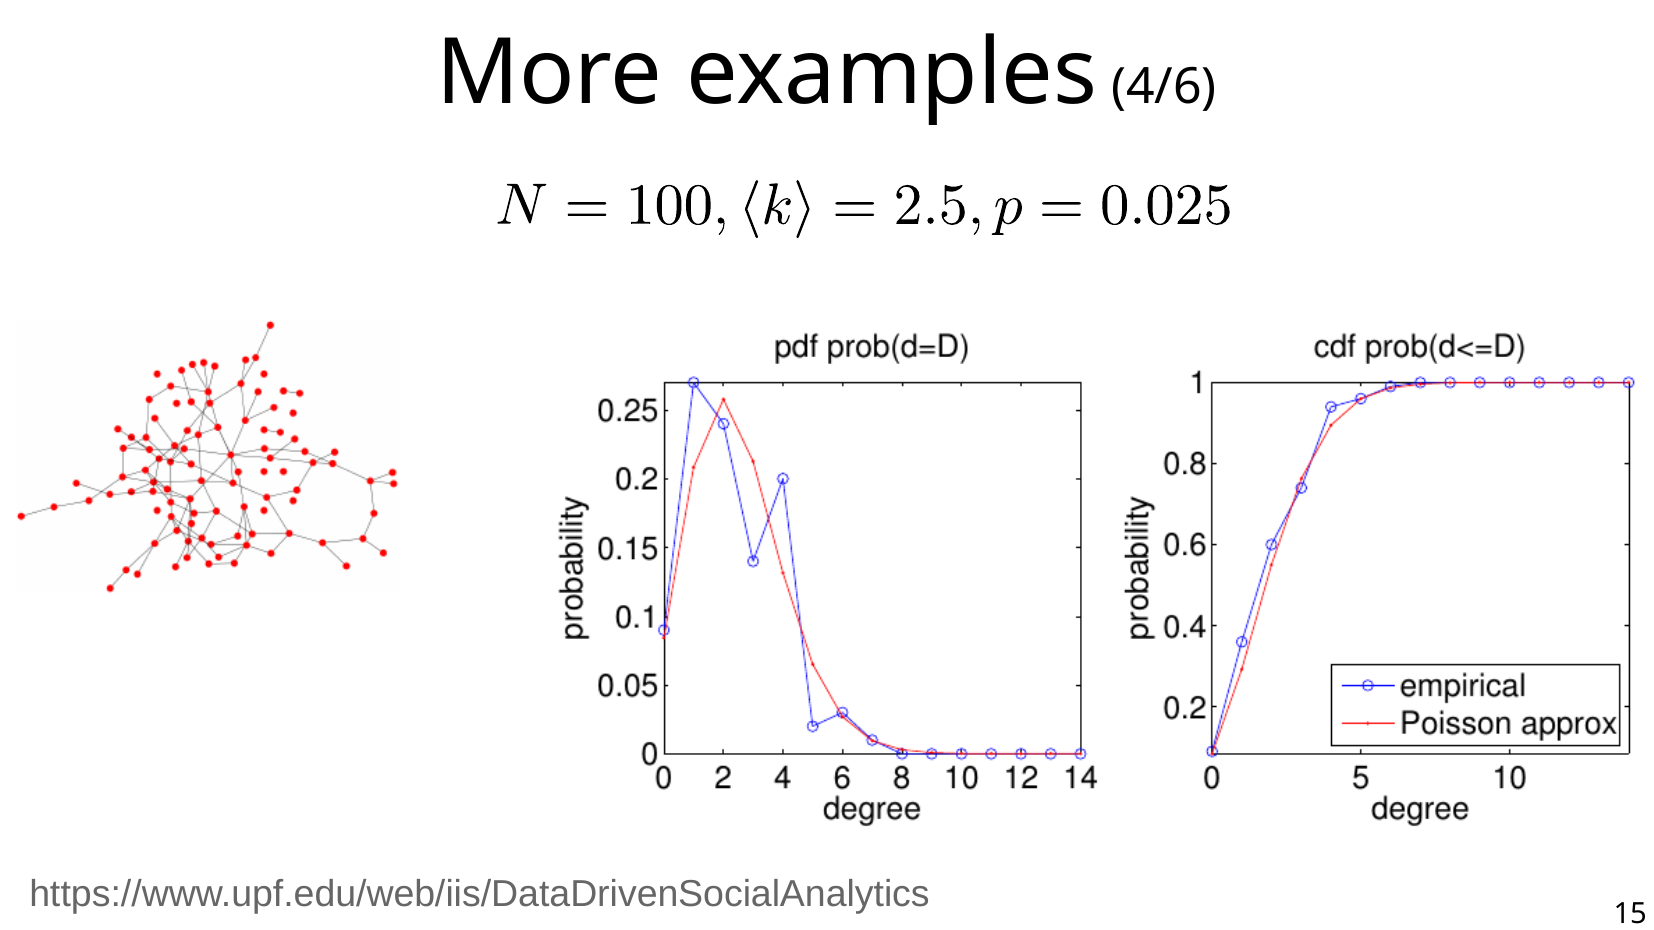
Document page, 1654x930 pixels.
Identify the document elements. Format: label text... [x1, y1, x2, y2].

picture [0, 297, 1653, 847]
text_box [495, 180, 1233, 239]
text_box https://www.upf.edu/web/iis/DataDrivenSocialAnalytics [14, 864, 1051, 916]
title More examples (4/6) [82, 1, 1571, 135]
